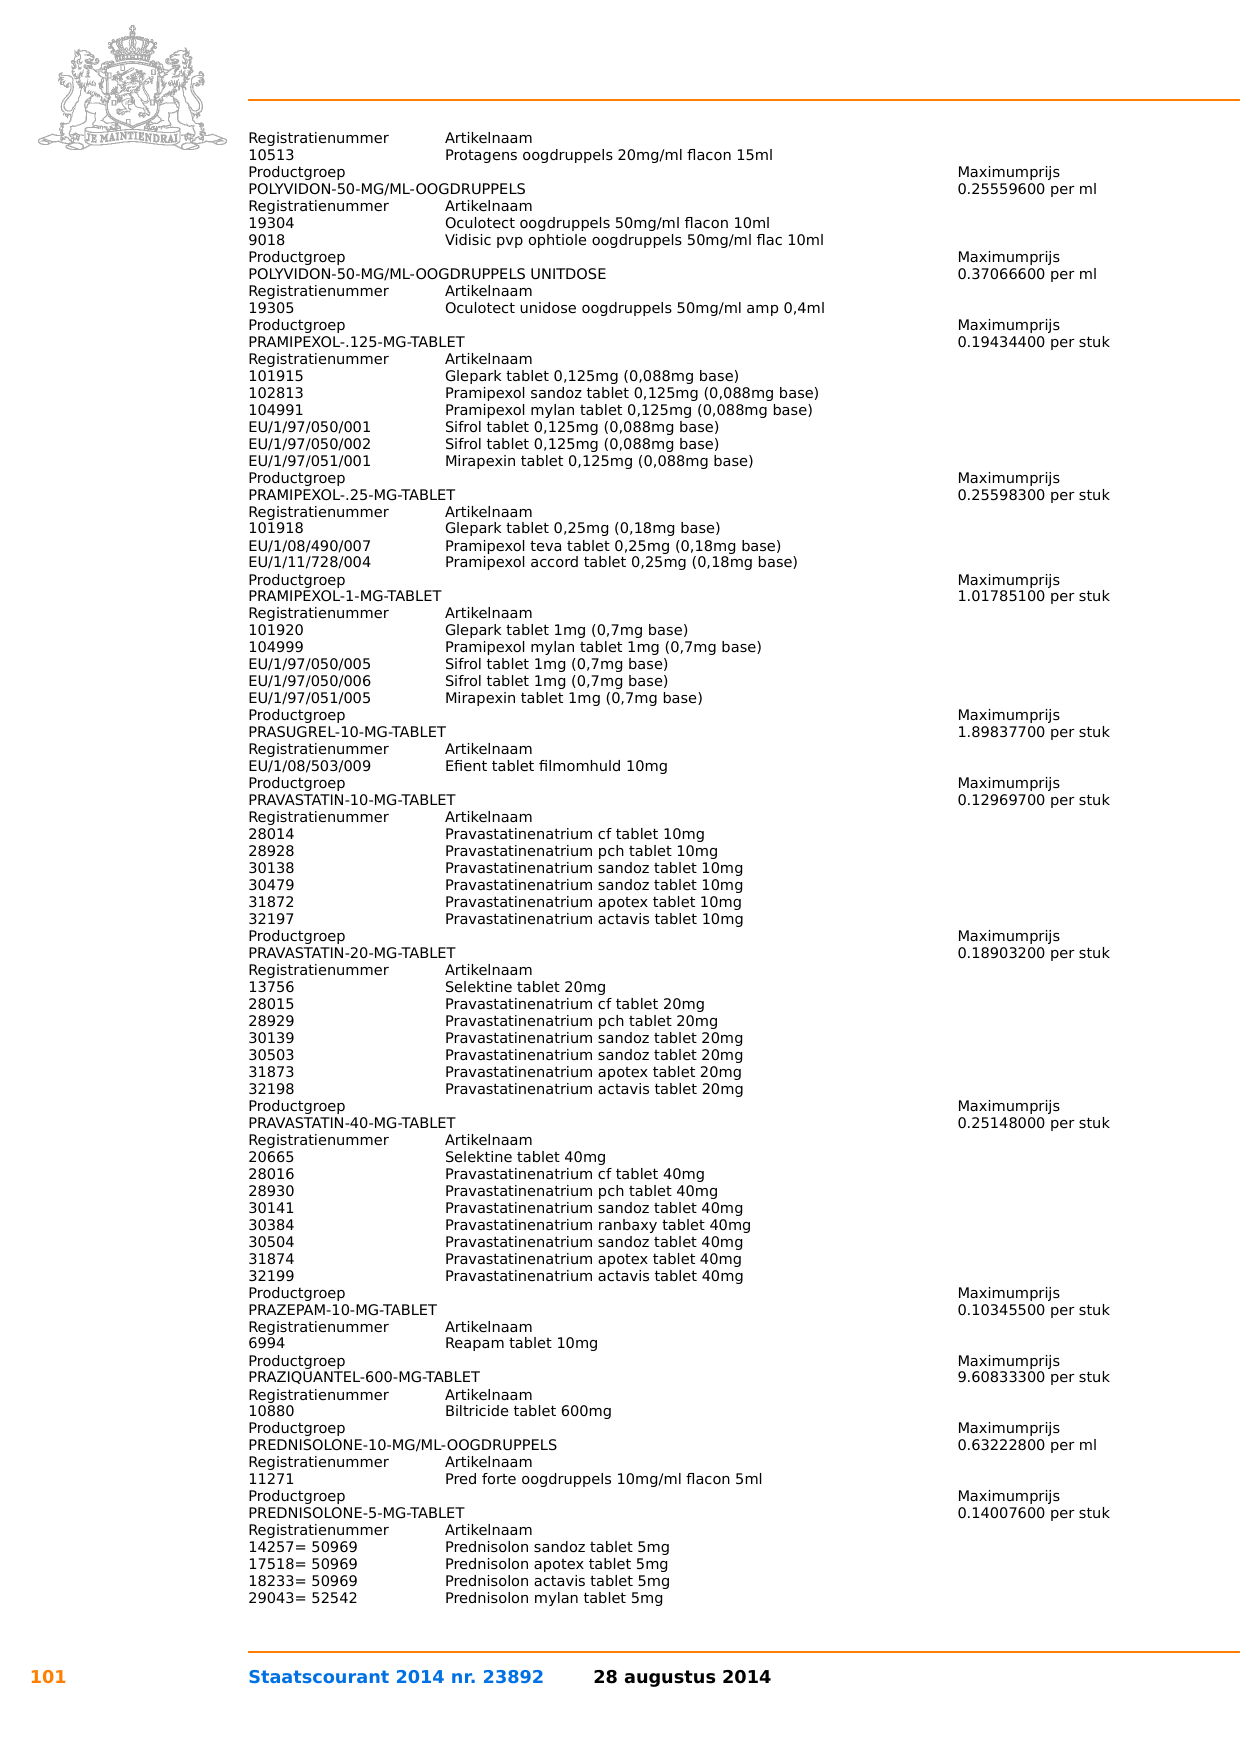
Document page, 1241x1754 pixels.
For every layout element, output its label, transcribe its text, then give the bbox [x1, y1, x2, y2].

table_cell Productgroep [248, 707, 439, 724]
table_cell [951, 130, 1163, 147]
table_cell 9018 [248, 232, 439, 249]
table_cell [951, 402, 1163, 418]
table_cell Pravastatinenatrium cf tablet 10mg [439, 826, 951, 843]
table_cell EU/1/97/050/002 [248, 436, 439, 452]
table_cell Registratienummer [248, 1386, 439, 1403]
table_cell 101915 [248, 368, 439, 384]
table_cell Artikelnaam [439, 283, 951, 300]
table_cell Maximumprijs [951, 249, 1163, 266]
table_cell PRAVASTATIN-40-MG-TABLET [248, 1115, 951, 1132]
table_cell Protagens oogdruppels 20mg/ml flacon 15ml [439, 147, 951, 164]
table_cell POLYVIDON-50-MG/ML-OOGDRUPPELS [248, 181, 951, 198]
table_cell 10880 [248, 1403, 439, 1420]
table_cell Productgroep [248, 1285, 439, 1301]
table_cell 14257= 50969 [248, 1539, 439, 1556]
table_cell Productgroep [248, 249, 439, 266]
table_cell [951, 351, 1163, 368]
table_cell EU/1/08/490/007 [248, 538, 439, 554]
table_cell Productgroep [248, 775, 439, 792]
table_cell Maximumprijs [951, 317, 1163, 334]
table_cell Pramipexol accord tablet 0,25mg (0,18mg base) [439, 554, 951, 571]
table_cell [951, 639, 1163, 656]
table_cell Artikelnaam [439, 1454, 951, 1471]
table_cell Sifrol tablet 1mg (0,7mg base) [439, 656, 951, 673]
table_cell Registratienummer [248, 504, 439, 520]
table_cell [951, 520, 1163, 537]
table_cell [439, 317, 951, 334]
table_cell 1.01785100 per stuk [951, 588, 1163, 605]
table_cell [951, 147, 1163, 164]
table_cell 102813 [248, 385, 439, 402]
table_cell [951, 1403, 1163, 1420]
table_cell PRAZIQUANTEL-600-MG-TABLET [248, 1369, 951, 1386]
table_cell [951, 996, 1163, 1013]
table_cell Maximumprijs [951, 1488, 1163, 1505]
table_cell Registratienummer [248, 198, 439, 215]
table_cell 6994 [248, 1335, 439, 1352]
table_cell Productgroep [248, 164, 439, 181]
table_cell 101918 [248, 520, 439, 537]
table_cell 0.25559600 per ml [951, 181, 1163, 198]
table_cell Pramipexol teva tablet 0,25mg (0,18mg base) [439, 538, 951, 554]
table_cell [951, 283, 1163, 300]
table_cell [951, 215, 1163, 232]
table_cell Mirapexin tablet 1mg (0,7mg base) [439, 690, 951, 707]
table_cell [439, 775, 951, 792]
table_cell Pravastatinenatrium sandoz tablet 40mg [439, 1200, 951, 1217]
table_cell 31873 [248, 1064, 439, 1081]
table_cell Glepark tablet 0,25mg (0,18mg base) [439, 520, 951, 537]
table_cell Pramipexol mylan tablet 1mg (0,7mg base) [439, 639, 951, 656]
table_cell 11271 [248, 1471, 439, 1488]
table_cell [951, 1166, 1163, 1183]
table_cell Registratienummer [248, 1319, 439, 1335]
table_cell Pravastatinenatrium pch tablet 40mg [439, 1183, 951, 1199]
table_cell Reapam tablet 10mg [439, 1335, 951, 1352]
table_cell Pravastatinenatrium cf tablet 40mg [439, 1166, 951, 1183]
table_cell PREDNISOLONE-10-MG/ML-OOGDRUPPELS [248, 1437, 951, 1454]
table_cell [951, 1217, 1163, 1233]
table_cell Productgroep [248, 1353, 439, 1369]
table_cell 30503 [248, 1047, 439, 1064]
table_cell Artikelnaam [439, 130, 951, 147]
table_cell [951, 538, 1163, 554]
table_cell 101920 [248, 622, 439, 639]
table_cell Prednisolon apotex tablet 5mg [439, 1556, 951, 1573]
table_cell Selektine tablet 20mg [439, 979, 951, 996]
table_cell 29043= 52542 [248, 1590, 439, 1607]
table_cell 0.12969700 per stuk [951, 792, 1163, 809]
table_cell EU/1/11/728/004 [248, 554, 439, 571]
table_cell Artikelnaam [439, 1319, 951, 1335]
table_cell 9.60833300 per stuk [951, 1369, 1163, 1386]
table_cell Vidisic pvp ophtiole oogdruppels 50mg/ml flac 10ml [439, 232, 951, 249]
table_cell 104991 [248, 402, 439, 418]
table_cell 28929 [248, 1013, 439, 1030]
table_cell [951, 1335, 1163, 1352]
table_cell 30504 [248, 1234, 439, 1251]
table_cell Artikelnaam [439, 741, 951, 758]
table_cell [951, 1013, 1163, 1030]
table_cell Maximumprijs [951, 164, 1163, 181]
table_cell [439, 928, 951, 945]
table_cell [951, 826, 1163, 843]
table_cell Artikelnaam [439, 1132, 951, 1149]
table_cell Maximumprijs [951, 707, 1163, 724]
table_cell Oculotect oogdruppels 50mg/ml flacon 10ml [439, 215, 951, 232]
table_cell 18233= 50969 [248, 1573, 439, 1590]
table_cell [951, 758, 1163, 775]
table_cell Registratienummer [248, 130, 439, 147]
table_cell [951, 1319, 1163, 1335]
table_cell [951, 554, 1163, 571]
table_cell Maximumprijs [951, 1098, 1163, 1115]
table_cell [951, 453, 1163, 469]
table_cell [951, 911, 1163, 928]
table_cell Artikelnaam [439, 351, 951, 368]
table_cell Productgroep [248, 470, 439, 486]
table_cell EU/1/97/050/006 [248, 673, 439, 690]
table_cell PRAVASTATIN-20-MG-TABLET [248, 945, 951, 962]
table_cell [951, 1522, 1163, 1539]
table_cell EU/1/97/050/001 [248, 419, 439, 436]
table_cell [951, 1234, 1163, 1251]
table_cell PREDNISOLONE-5-MG-TABLET [248, 1505, 951, 1522]
table_cell [951, 198, 1163, 215]
table_cell PRASUGREL-10-MG-TABLET [248, 724, 951, 741]
table_cell 10513 [248, 147, 439, 164]
table_cell Pravastatinenatrium pch tablet 10mg [439, 843, 951, 860]
table_cell PRAMIPEXOL-.125-MG-TABLET [248, 334, 951, 351]
table_cell Artikelnaam [439, 962, 951, 979]
table_cell [951, 979, 1163, 996]
table_cell 19305 [248, 300, 439, 317]
table_cell [951, 419, 1163, 436]
table_cell 13756 [248, 979, 439, 996]
table_cell Productgroep [248, 1098, 439, 1115]
table_cell 0.10345500 per stuk [951, 1301, 1163, 1318]
table_cell Maximumprijs [951, 470, 1163, 486]
table_cell Productgroep [248, 928, 439, 945]
table_cell Registratienummer [248, 741, 439, 758]
table_cell EU/1/97/050/005 [248, 656, 439, 673]
table_cell Pramipexol mylan tablet 0,125mg (0,088mg base) [439, 402, 951, 418]
table_cell Registratienummer [248, 962, 439, 979]
table_cell [951, 1454, 1163, 1471]
table_cell [951, 1149, 1163, 1166]
table_cell Glepark tablet 0,125mg (0,088mg base) [439, 368, 951, 384]
table_cell EU/1/97/051/005 [248, 690, 439, 707]
table_cell 30384 [248, 1217, 439, 1233]
table_cell Productgroep [248, 1488, 439, 1505]
table_cell Mirapexin tablet 0,125mg (0,088mg base) [439, 453, 951, 469]
table_cell Registratienummer [248, 1522, 439, 1539]
table_cell Registratienummer [248, 809, 439, 826]
table_cell 31874 [248, 1251, 439, 1267]
table_cell 19304 [248, 215, 439, 232]
table_cell Pravastatinenatrium sandoz tablet 20mg [439, 1047, 951, 1064]
table_cell [951, 1200, 1163, 1217]
table_cell [951, 385, 1163, 402]
table_cell [951, 1590, 1163, 1607]
table_cell [951, 1251, 1163, 1267]
table_cell 31872 [248, 894, 439, 911]
table_cell [439, 1488, 951, 1505]
table_cell Maximumprijs [951, 928, 1163, 945]
table_cell [951, 962, 1163, 979]
table_cell Productgroep [248, 1420, 439, 1437]
table_cell PRAZEPAM-10-MG-TABLET [248, 1301, 951, 1318]
table_cell Registratienummer [248, 605, 439, 622]
table_cell 17518= 50969 [248, 1556, 439, 1573]
table_cell PRAVASTATIN-10-MG-TABLET [248, 792, 951, 809]
table_cell Sifrol tablet 1mg (0,7mg base) [439, 673, 951, 690]
table_cell Registratienummer [248, 351, 439, 368]
table_cell 28016 [248, 1166, 439, 1183]
table_cell 30138 [248, 860, 439, 877]
table_cell [439, 1420, 951, 1437]
table_cell [951, 843, 1163, 860]
table_cell 28015 [248, 996, 439, 1013]
table_cell Sifrol tablet 0,125mg (0,088mg base) [439, 436, 951, 452]
table_cell POLYVIDON-50-MG/ML-OOGDRUPPELS UNITDOSE [248, 266, 951, 283]
table_cell Artikelnaam [439, 605, 951, 622]
table_cell [951, 673, 1163, 690]
table_cell Artikelnaam [439, 1522, 951, 1539]
table_cell [951, 300, 1163, 317]
table_cell Oculotect unidose oogdruppels 50mg/ml amp 0,4ml [439, 300, 951, 317]
table_cell [951, 1132, 1163, 1149]
table_cell 1.89837700 per stuk [951, 724, 1163, 741]
table_cell Productgroep [248, 571, 439, 588]
table_cell Pravastatinenatrium actavis tablet 10mg [439, 911, 951, 928]
table_cell Biltricide tablet 600mg [439, 1403, 951, 1420]
table_cell 28014 [248, 826, 439, 843]
table_cell Pravastatinenatrium pch tablet 20mg [439, 1013, 951, 1030]
table_cell [951, 877, 1163, 894]
table_cell [951, 690, 1163, 707]
table_cell Artikelnaam [439, 198, 951, 215]
table_cell Maximumprijs [951, 775, 1163, 792]
table_cell [951, 809, 1163, 826]
table_cell [951, 436, 1163, 452]
table_cell 30139 [248, 1030, 439, 1047]
picture [38, 25, 227, 150]
table_cell Pravastatinenatrium cf tablet 20mg [439, 996, 951, 1013]
table_cell Maximumprijs [951, 1353, 1163, 1369]
table_cell [951, 368, 1163, 384]
table_cell 32198 [248, 1081, 439, 1098]
table_cell [439, 707, 951, 724]
table_cell [951, 894, 1163, 911]
table_cell Registratienummer [248, 283, 439, 300]
table_cell Pravastatinenatrium ranbaxy tablet 40mg [439, 1217, 951, 1233]
table_cell Pravastatinenatrium sandoz tablet 10mg [439, 860, 951, 877]
table_cell [951, 1386, 1163, 1403]
table_cell Pred forte oogdruppels 10mg/ml flacon 5ml [439, 1471, 951, 1488]
table_cell [951, 1268, 1163, 1284]
table_cell [951, 741, 1163, 758]
table_cell Pramipexol sandoz tablet 0,125mg (0,088mg base) [439, 385, 951, 402]
table_cell Pravastatinenatrium sandoz tablet 40mg [439, 1234, 951, 1251]
table_cell [951, 1081, 1163, 1098]
table_cell 104999 [248, 639, 439, 656]
table_cell 0.14007600 per stuk [951, 1505, 1163, 1522]
table_cell PRAMIPEXOL-.25-MG-TABLET [248, 486, 951, 503]
table_cell 0.25148000 per stuk [951, 1115, 1163, 1132]
table_cell Artikelnaam [439, 1386, 951, 1403]
table_cell [951, 1573, 1163, 1590]
table_cell [951, 504, 1163, 520]
table_cell Prednisolon mylan tablet 5mg [439, 1590, 951, 1607]
table_cell Pravastatinenatrium apotex tablet 10mg [439, 894, 951, 911]
table_cell [439, 571, 951, 588]
table_cell [951, 1471, 1163, 1488]
table_cell Pravastatinenatrium actavis tablet 20mg [439, 1081, 951, 1098]
table_cell [951, 605, 1163, 622]
table_cell Pravastatinenatrium sandoz tablet 10mg [439, 877, 951, 894]
table_cell [951, 1064, 1163, 1081]
table_cell Prednisolon actavis tablet 5mg [439, 1573, 951, 1590]
table_cell 30479 [248, 877, 439, 894]
table_cell [951, 1047, 1163, 1064]
table_cell [951, 232, 1163, 249]
table_cell EU/1/97/051/001 [248, 453, 439, 469]
table_cell [951, 622, 1163, 639]
table_cell PRAMIPEXOL-1-MG-TABLET [248, 588, 951, 605]
table_cell Sifrol tablet 0,125mg (0,088mg base) [439, 419, 951, 436]
table_cell [439, 1098, 951, 1115]
table_cell [439, 164, 951, 181]
table_cell Prednisolon sandoz tablet 5mg [439, 1539, 951, 1556]
table_cell Artikelnaam [439, 809, 951, 826]
table_cell Artikelnaam [439, 504, 951, 520]
table_cell Maximumprijs [951, 571, 1163, 588]
table_cell [439, 470, 951, 486]
table_cell [951, 1030, 1163, 1047]
table_cell [439, 1285, 951, 1301]
table_cell Registratienummer [248, 1132, 439, 1149]
table_cell Pravastatinenatrium actavis tablet 40mg [439, 1268, 951, 1284]
table_cell Glepark tablet 1mg (0,7mg base) [439, 622, 951, 639]
table_cell 32199 [248, 1268, 439, 1284]
table_cell EU/1/08/503/009 [248, 758, 439, 775]
table_cell [951, 1556, 1163, 1573]
table_cell 0.37066600 per ml [951, 266, 1163, 283]
table_cell 28928 [248, 843, 439, 860]
table_cell Selektine tablet 40mg [439, 1149, 951, 1166]
table_cell 28930 [248, 1183, 439, 1199]
table_cell 0.63222800 per ml [951, 1437, 1163, 1454]
table_cell Maximumprijs [951, 1420, 1163, 1437]
table_cell Pravastatinenatrium sandoz tablet 20mg [439, 1030, 951, 1047]
table_cell 0.25598300 per stuk [951, 486, 1163, 503]
table_cell Productgroep [248, 317, 439, 334]
table_cell Maximumprijs [951, 1285, 1163, 1301]
table_cell Efient tablet filmomhuld 10mg [439, 758, 951, 775]
table_cell [951, 1183, 1163, 1199]
table_cell [951, 656, 1163, 673]
table_cell [439, 1353, 951, 1369]
table_cell 32197 [248, 911, 439, 928]
table_cell Pravastatinenatrium apotex tablet 20mg [439, 1064, 951, 1081]
table_cell 0.19434400 per stuk [951, 334, 1163, 351]
table_cell 0.18903200 per stuk [951, 945, 1163, 962]
table_cell [439, 249, 951, 266]
table_cell Pravastatinenatrium apotex tablet 40mg [439, 1251, 951, 1267]
table_cell Registratienummer [248, 1454, 439, 1471]
table_cell 20665 [248, 1149, 439, 1166]
table_cell 30141 [248, 1200, 439, 1217]
table_cell [951, 1539, 1163, 1556]
table_cell [951, 860, 1163, 877]
